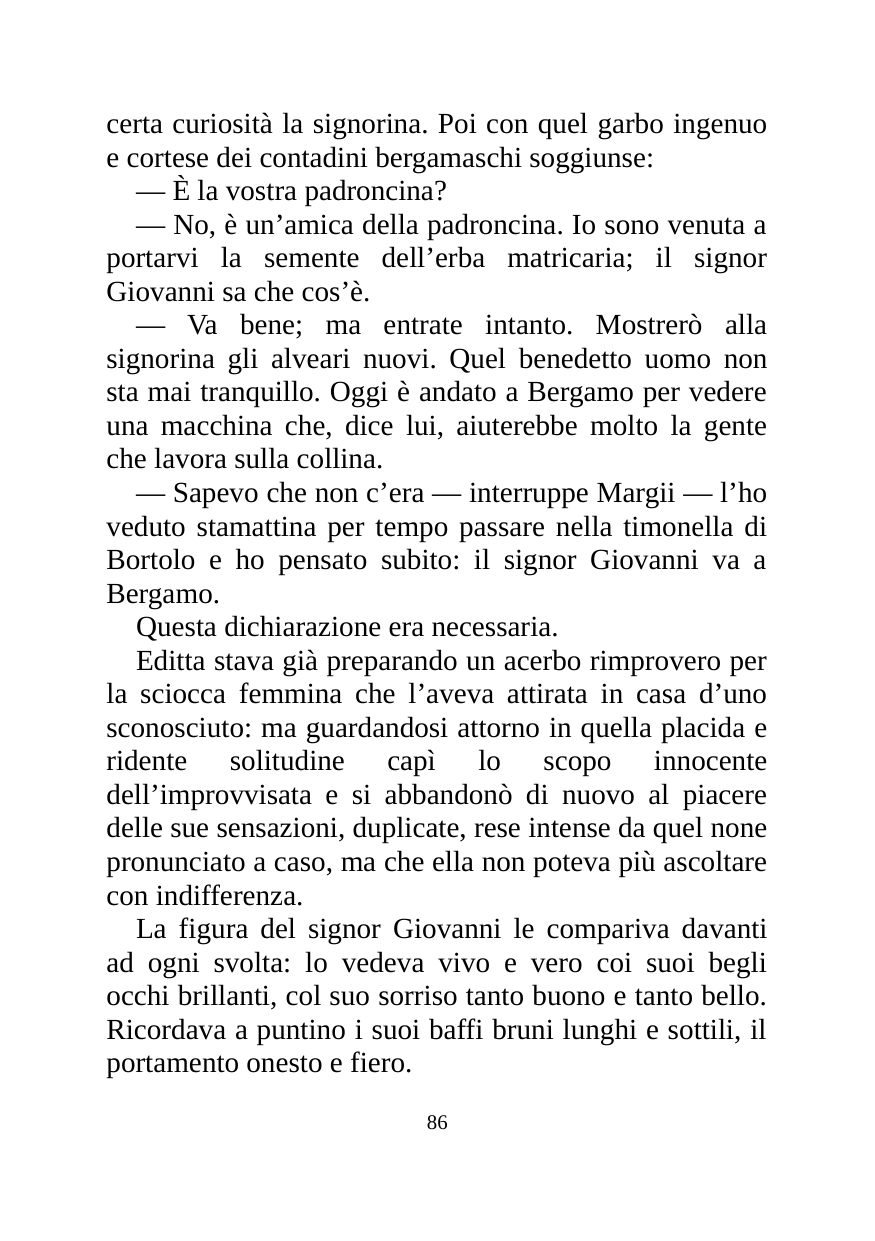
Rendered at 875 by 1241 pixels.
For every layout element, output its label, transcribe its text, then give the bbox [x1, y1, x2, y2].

text — Sapevo che non c’era — interruppe Margii — l’ho veduto stamattina per tempo passare nella timonella di Bortolo e ho pensato subito: il signor Giovanni va a Bergamo. [106, 475, 768, 609]
text — No, è un’amica della padroncina. Io sono venuta a portarvi la semente dell’erba matricaria; il signor Giovanni sa che cos’è. [106, 207, 768, 307]
text — È la vostra padroncina? [106, 173, 768, 207]
text Questa dichiarazione era necessaria. [106, 609, 768, 643]
text — Va bene; ma entrate intanto. Mostrerò alla signorina gli alveari nuovi. Quel benedetto uomo non sta mai tranquillo. Oggi è andato a Bergamo per vedere una macchina che, dice lui, aiuterebbe molto la gente che lavora sulla collina. [106, 307, 768, 475]
text certa curiosità la signorina. Poi con quel garbo ingenuo e cortese dei contadini bergamaschi soggiunse: [106, 106, 768, 173]
text Editta stava già preparando un acerbo rimprovero per la sciocca femmina che l’aveva attirata in casa d’uno sconosciuto: ma guardandosi attorno in quella placida e ridente solitudine capì lo scopo innocente dell’improvvisata e si abbandonò di nuovo al piacere delle sue sensazioni, duplicate, rese intense da quel none pronunciato a caso, ma che ella non poteva più ascoltare con indifferenza. [106, 643, 768, 911]
text La figura del signor Giovanni le compariva davanti ad ogni svolta: lo vedeva vivo e vero coi suoi begli occhi brillanti, col suo sorriso tanto buono e tanto bello. Ricordava a puntino i suoi baffi bruni lunghi e sottili, il portamento onesto e fiero. [106, 911, 768, 1079]
